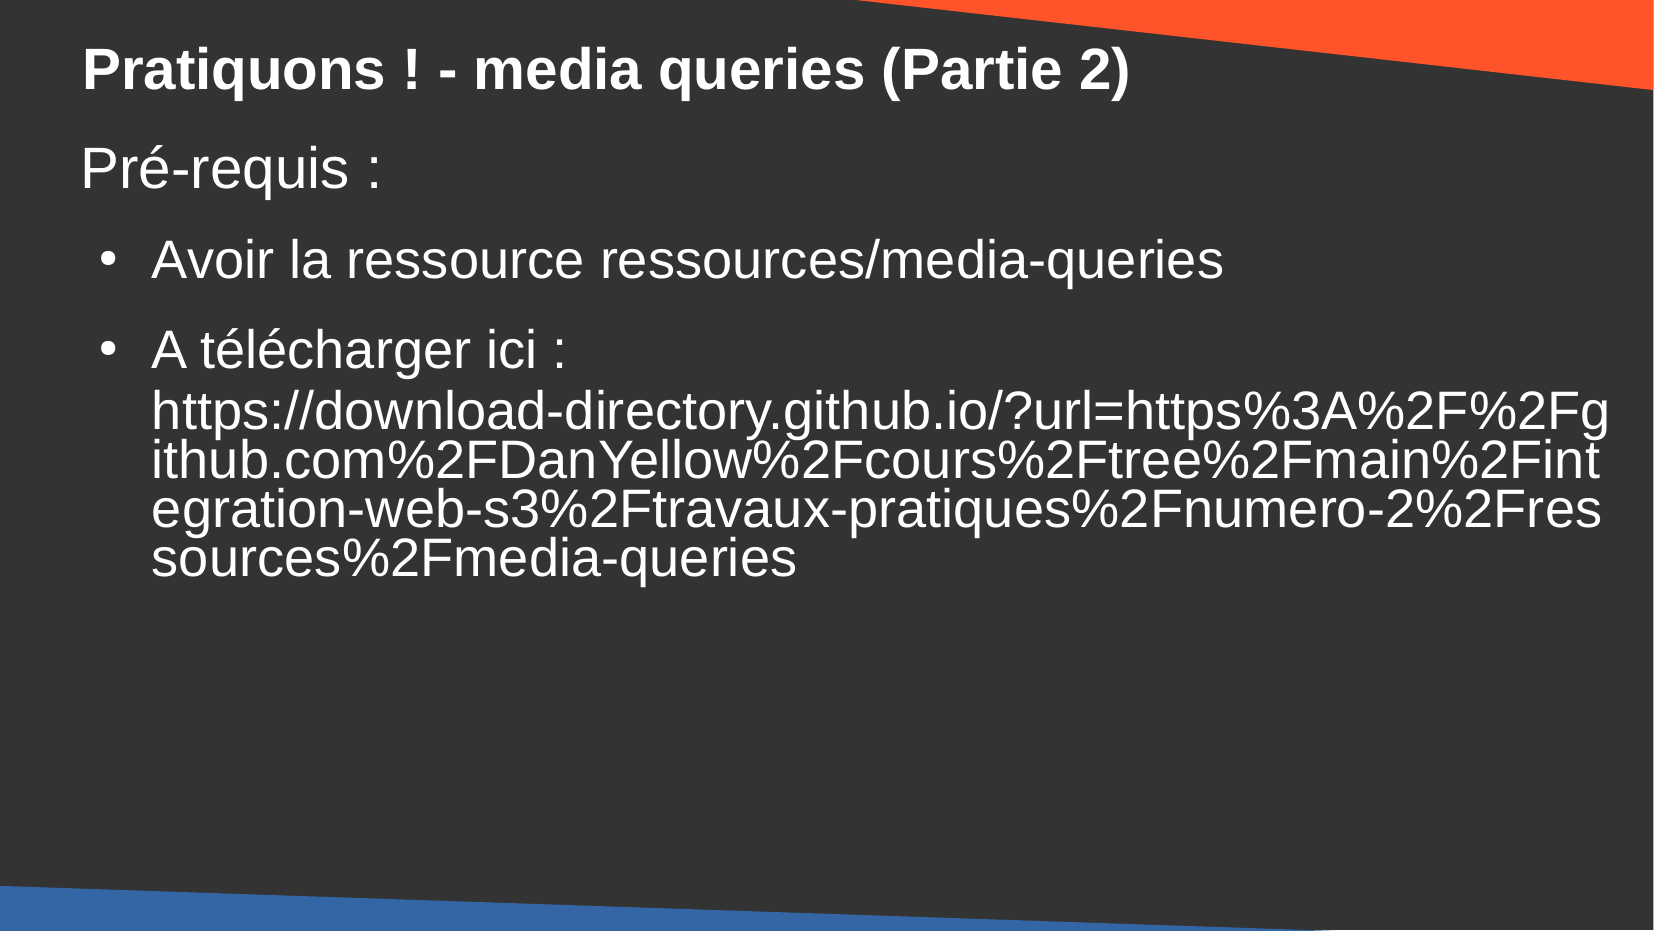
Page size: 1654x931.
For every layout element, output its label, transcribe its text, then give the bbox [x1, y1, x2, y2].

text_box [0, 885, 1337, 931]
text_box [855, 0, 1654, 91]
title Pratiquons ! - media queries (Partie 2) [82, 37, 1571, 114]
list Pré-requis : Avoir la ressource ressources/media-queries A télécharger ici : https://download-directory.github.io/?url=https%3A%2F%2Fgithub.com%2FDanYellow%2Fcours%2Ftree%2Fmain%2Fintegration-web-s3%2Ftravaux-pratiques%2Fnumero-2%2Fressources%2Fmedia-queries [80, 135, 1620, 650]
